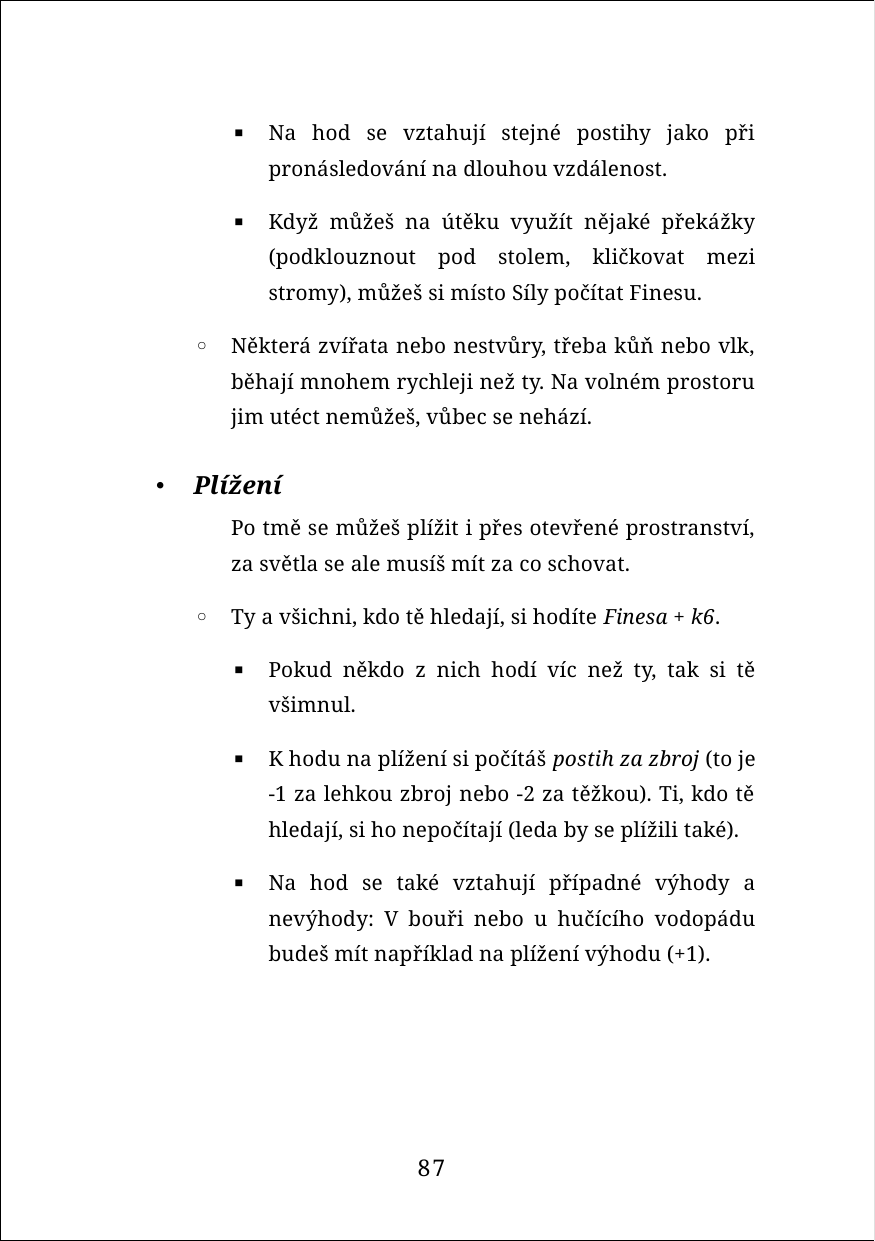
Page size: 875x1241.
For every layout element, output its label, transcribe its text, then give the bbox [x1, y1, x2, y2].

list Ty a všichni, kdo tě hledají, si hodíte Finesa + k6. [193, 602, 756, 630]
subtitle Plížení [156, 467, 756, 501]
list Na hod se také vztahují případné výhody a nevýhody: V bouři nebo u hučícího vodopádu budeš mít například na plížení výhodu (+1). [231, 868, 756, 968]
list Pokud někdo z nich hodí víc než ty, tak si tě všimnul. [231, 655, 756, 719]
list Na hod se vztahují stejné postihy jako při pronásledování na dlouhou vzdálenost. [231, 118, 756, 182]
list Některá zvířata nebo nestvůry, třeba kůň nebo vlk, běhají mnohem rychleji než ty. Na volném prostoru jim utéct nemůžeš, vůbec se nehází. [193, 331, 756, 431]
list K hodu na plížení si počítáš postih za zbroj (to je -1 za lehkou zbroj nebo -2 za těžkou). Ti, kdo tě hledají, si ho nepočítají (leda by se plížili také). [231, 744, 756, 843]
list Po tmě se můžeš plížit i přes otevřené prostranství, za světla se ale musíš mít za co schovat. [193, 513, 756, 577]
list Když můžeš na útěku využít nějaké překážky (podklouznout pod stolem, kličkovat mezi stromy), můžeš si místo Síly počítat Finesu. [231, 207, 756, 306]
